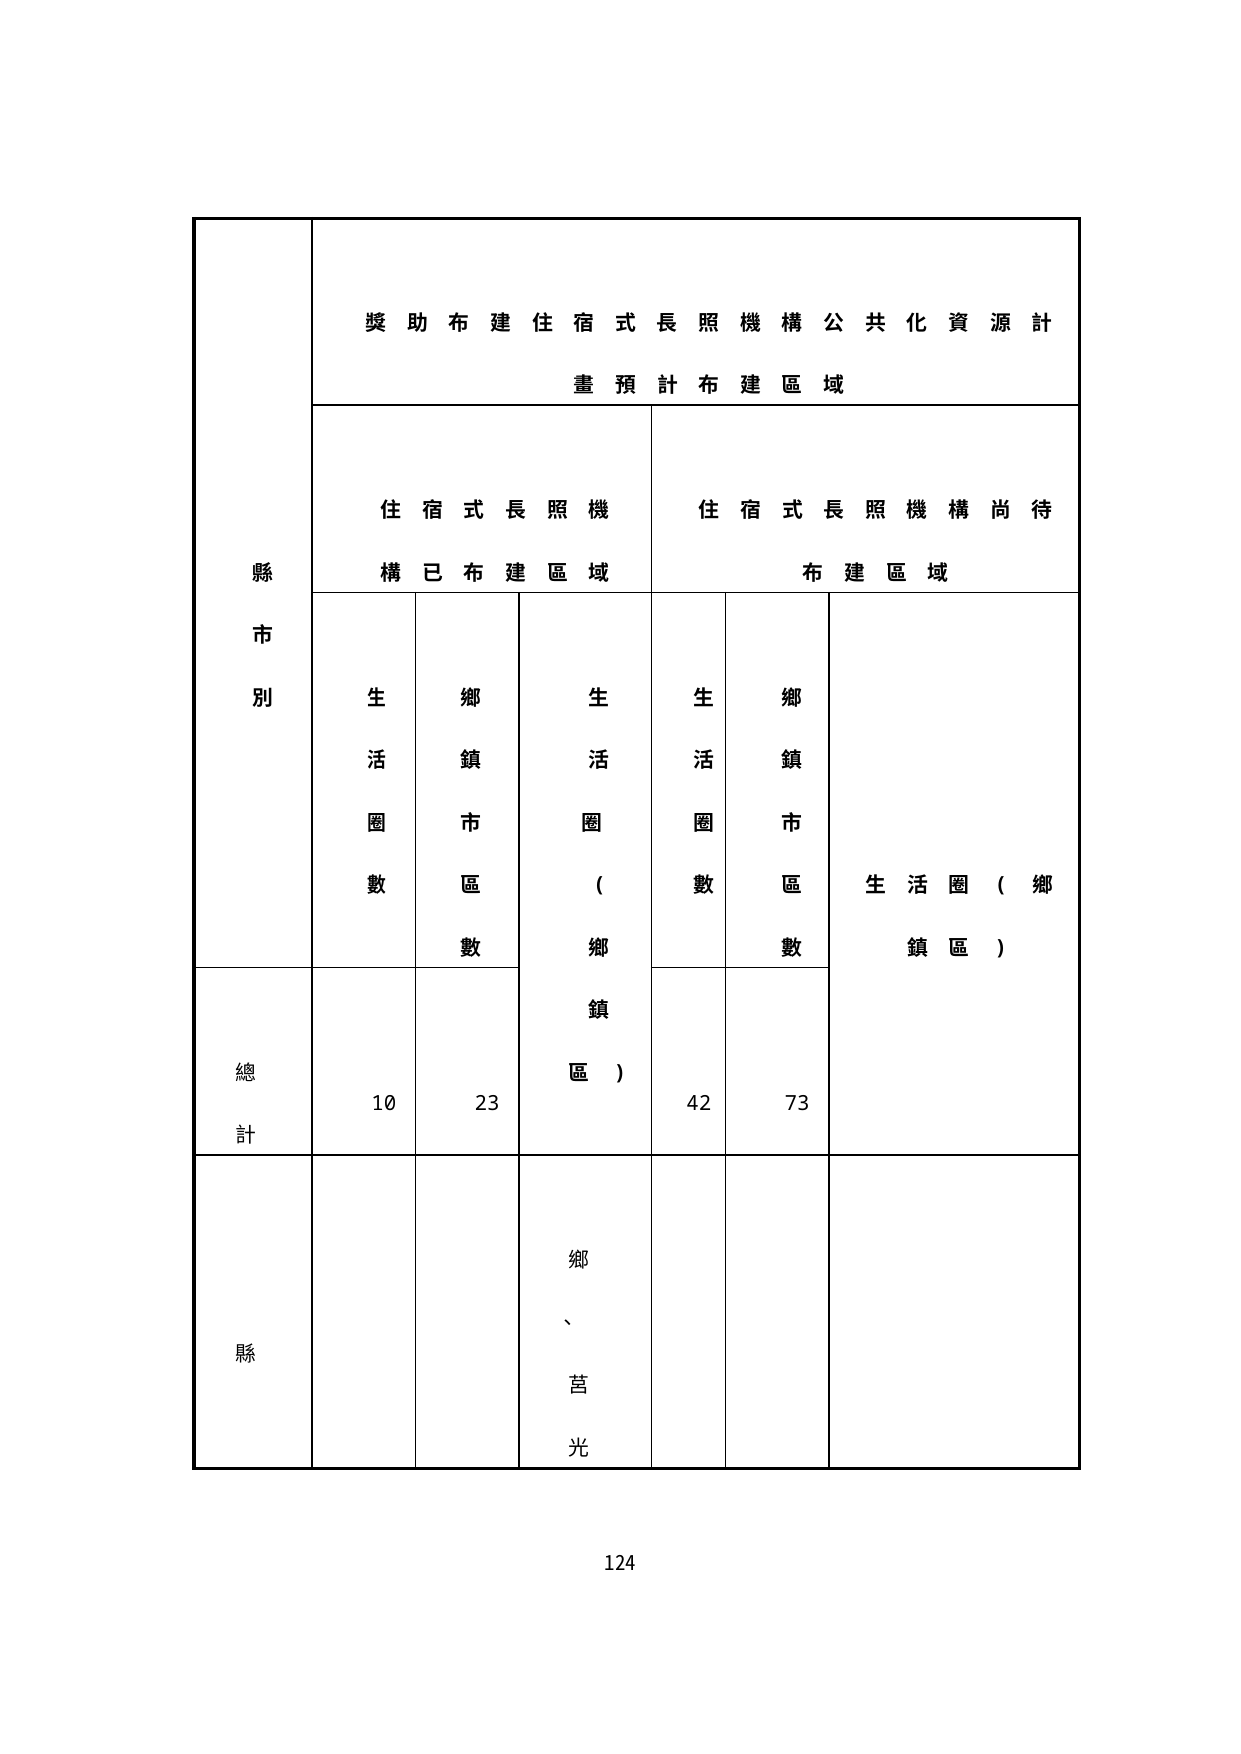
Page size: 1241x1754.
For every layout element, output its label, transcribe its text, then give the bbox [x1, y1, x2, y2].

table_cell [313, 1156, 415, 1467]
table_cell [416, 1156, 518, 1467]
table_cell 73 [726, 968, 828, 1154]
table_header 縣市別 [196, 220, 311, 967]
table_cell 鄉鎮市區數 [726, 593, 828, 967]
table_cell 生活圈(鄉鎮區) [520, 593, 651, 1154]
table_cell 住宿式長照機構尚待布建區域 [652, 406, 1078, 592]
table_cell 23 [416, 968, 518, 1154]
table_header 獎助布建住宿式長照機構公共化資源計畫預計布建區域 [313, 220, 1078, 404]
table_cell 縣 [196, 1156, 311, 1467]
table_cell 生活圈數 [652, 593, 725, 967]
table_cell 42 [652, 968, 725, 1154]
table_cell - [726, 1156, 828, 1467]
table_cell - [652, 1156, 725, 1467]
table_cell - [830, 1156, 1078, 1467]
table_cell 鄉、莒光 [520, 1156, 651, 1467]
table_cell 生活圈數 [313, 593, 415, 967]
table_cell 鄉鎮市區數 [416, 593, 518, 967]
table_cell 生活圈(鄉鎮區) [830, 593, 1078, 1154]
table_cell 總計 [196, 968, 311, 1154]
table_cell 住宿式長照機構已布建區域 [313, 406, 651, 592]
table_cell 10 [313, 968, 415, 1154]
